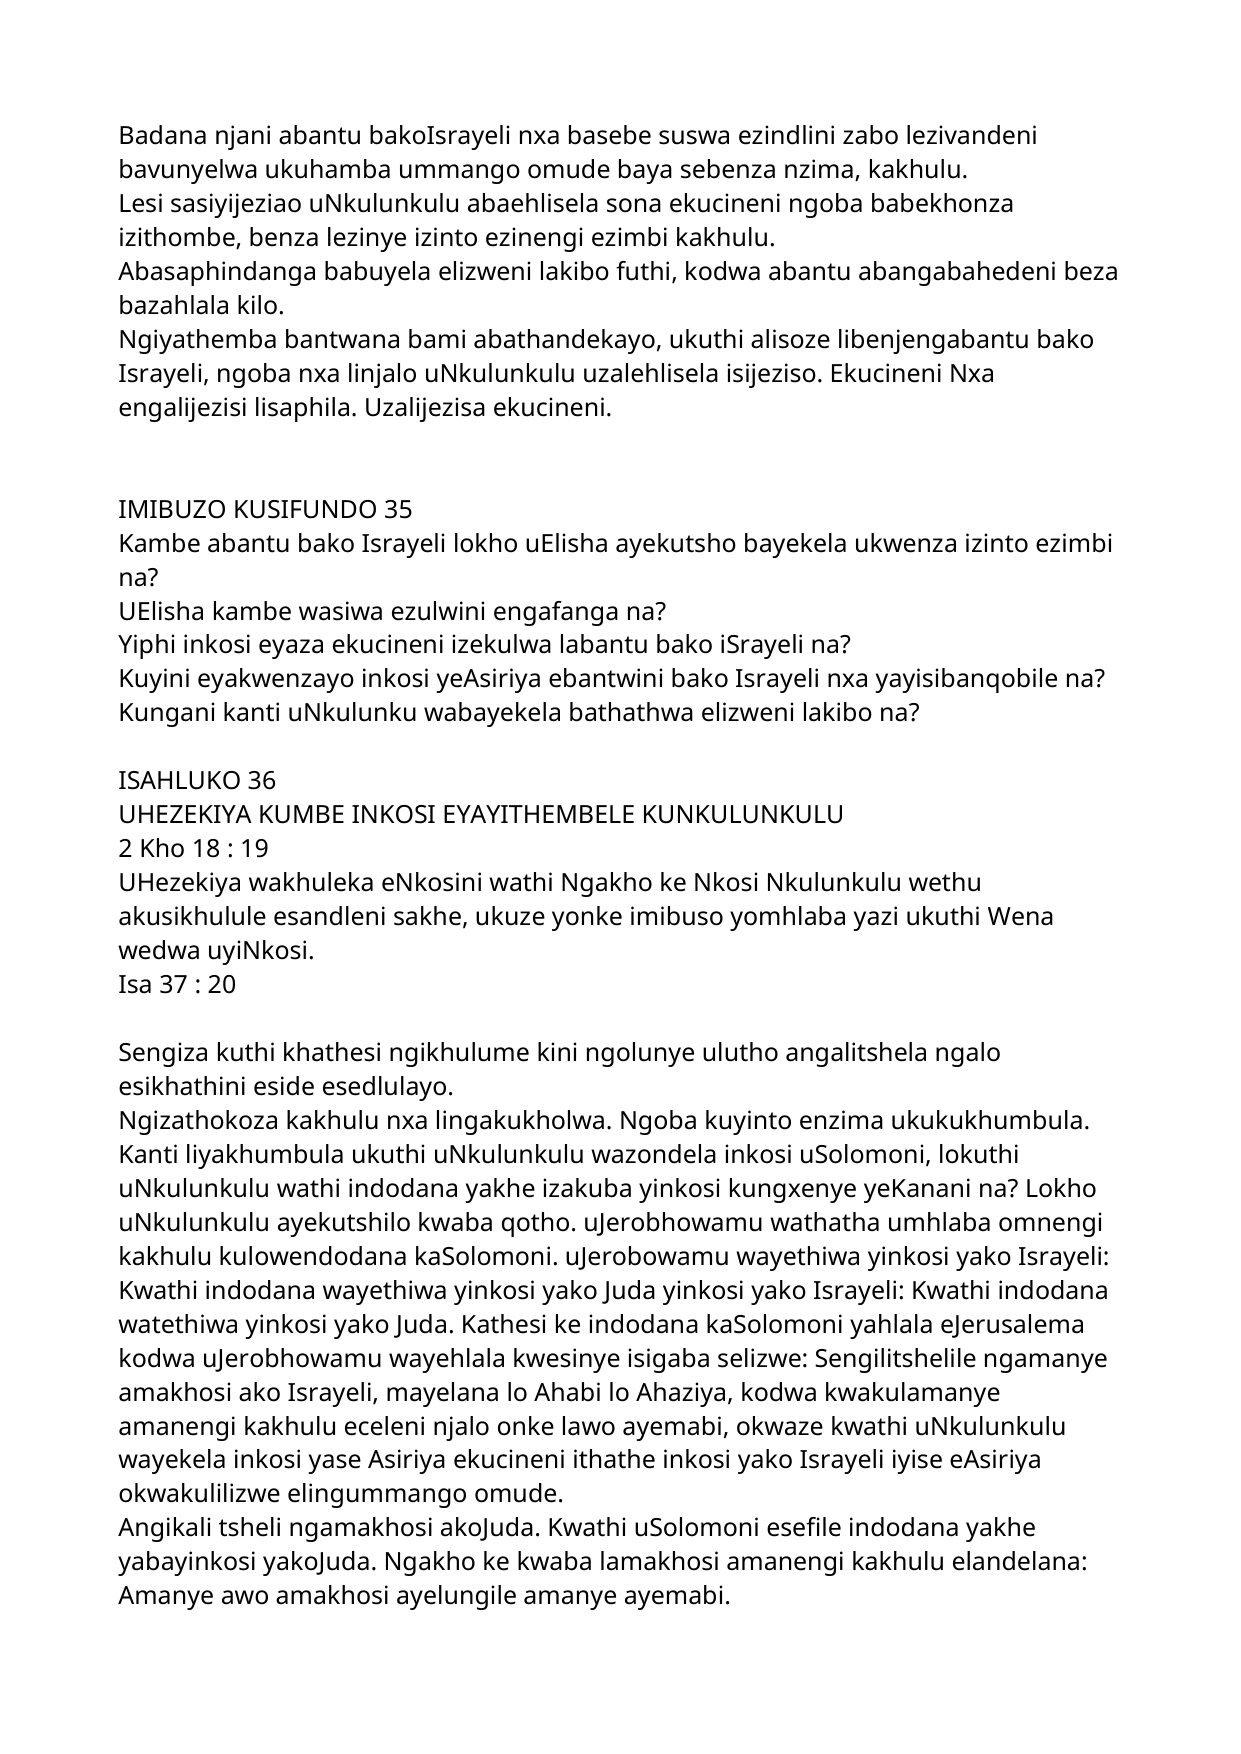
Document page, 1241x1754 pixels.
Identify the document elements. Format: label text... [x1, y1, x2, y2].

text ISAHLUKO 36 [118, 763, 1122, 797]
text Kuyini eyakwenzayo inkosi yeAsiriya ebantwini bako Israyeli nxa yayisibanqobile na? [118, 661, 1122, 695]
text Isa 37 : 20 [118, 967, 1122, 1001]
text Ngiyathemba bantwana bami abathandekayo, ukuthi alisoze libenjengabantu bako Israyeli, ngoba nxa linjalo uNkulunkulu uzalehlisela isijeziso. Ekucineni Nxa engalijezisi lisaphila. Uzalijezisa ekucineni. [118, 322, 1122, 424]
text Badana njani abantu bakoIsrayeli nxa basebe suswa ezindlini zabo lezivandeni bavunyelwa ukuhamba ummango omude baya sebenza nzima, kakhulu. [118, 118, 1122, 186]
text UElisha kambe wasiwa ezulwini engafanga na? [118, 593, 1122, 627]
text Kambe abantu bako Israyeli lokho uElisha ayekutsho bayekela ukwenza izinto ezimbi na? [118, 526, 1122, 593]
text UHezekiya wakhuleka eNkosini wathi Ngakho ke Nkosi Nkulunkulu wethu akusikhulule esandleni sakhe, ukuze yonke imibuso yomhlaba yazi ukuthi Wena wedwa uyiNkosi. [118, 865, 1122, 967]
text IMIBUZO KUSIFUNDO 35 [118, 492, 1122, 526]
text Yiphi inkosi eyaza ekucineni izekulwa labantu bako iSrayeli na? [118, 627, 1122, 661]
text Abasaphindanga babuyela elizweni lakibo futhi, kodwa abantu abangabahedeni beza bazahlala kilo. [118, 254, 1122, 322]
text Lesi sasiyijeziao uNkulunkulu abaehlisela sona ekucineni ngoba babekhonza izithombe, benza lezinye izinto ezinengi ezimbi kakhulu. [118, 186, 1122, 254]
text Kungani kanti uNkulunku wabayekela bathathwa elizweni lakibo na? [118, 695, 1122, 729]
text 2 Kho 18 : 19 [118, 831, 1122, 865]
text UHEZEKIYA KUMBE INKOSI EYAYITHEMBELE KUNKULUNKULU [118, 797, 1122, 831]
text Angikali tsheli ngamakhosi akoJuda. Kwathi uSolomoni esefile indodana yakhe yabayinkosi yakoJuda. Ngakho ke kwaba lamakhosi amanengi kakhulu elandelana: Amanye awo amakhosi ayelungile amanye ayemabi. [118, 1510, 1122, 1612]
text Sengiza kuthi khathesi ngikhulume kini ngolunye ulutho angalitshela ngalo esikhathini eside esedlulayo. [118, 1035, 1122, 1103]
text Ngizathokoza kakhulu nxa lingakukholwa. Ngoba kuyinto enzima ukukukhumbula. Kanti liyakhumbula ukuthi uNkulunkulu wazondela inkosi uSolomoni, lokuthi uNkulunkulu wathi indodana yakhe izakuba yinkosi kungxenye yeKanani na? Lokho uNkulunkulu ayekutshilo kwaba qotho. uJerobhowamu wathatha umhlaba omnengi kakhulu kulowendodana kaSolomoni. uJerobowamu wayethiwa yinkosi yako Israyeli: Kwathi indodana wayethiwa yinkosi yako Juda yinkosi yako Israyeli: Kwathi indodana watethiwa yinkosi yako Juda. Kathesi ke indodana kaSolomoni yahlala eJerusalema kodwa uJerobhowamu wayehlala kwesinye isigaba selizwe: Sengilitshelile ngamanye amakhosi ako Israyeli, mayelana lo Ahabi lo Ahaziya, kodwa kwakulamanye amanengi kakhulu eceleni njalo onke lawo ayemabi, okwaze kwathi uNkulunkulu wayekela inkosi yase Asiriya ekucineni ithathe inkosi yako Israyeli iyise eAsiriya okwakulilizwe elingummango omude. [118, 1103, 1122, 1510]
